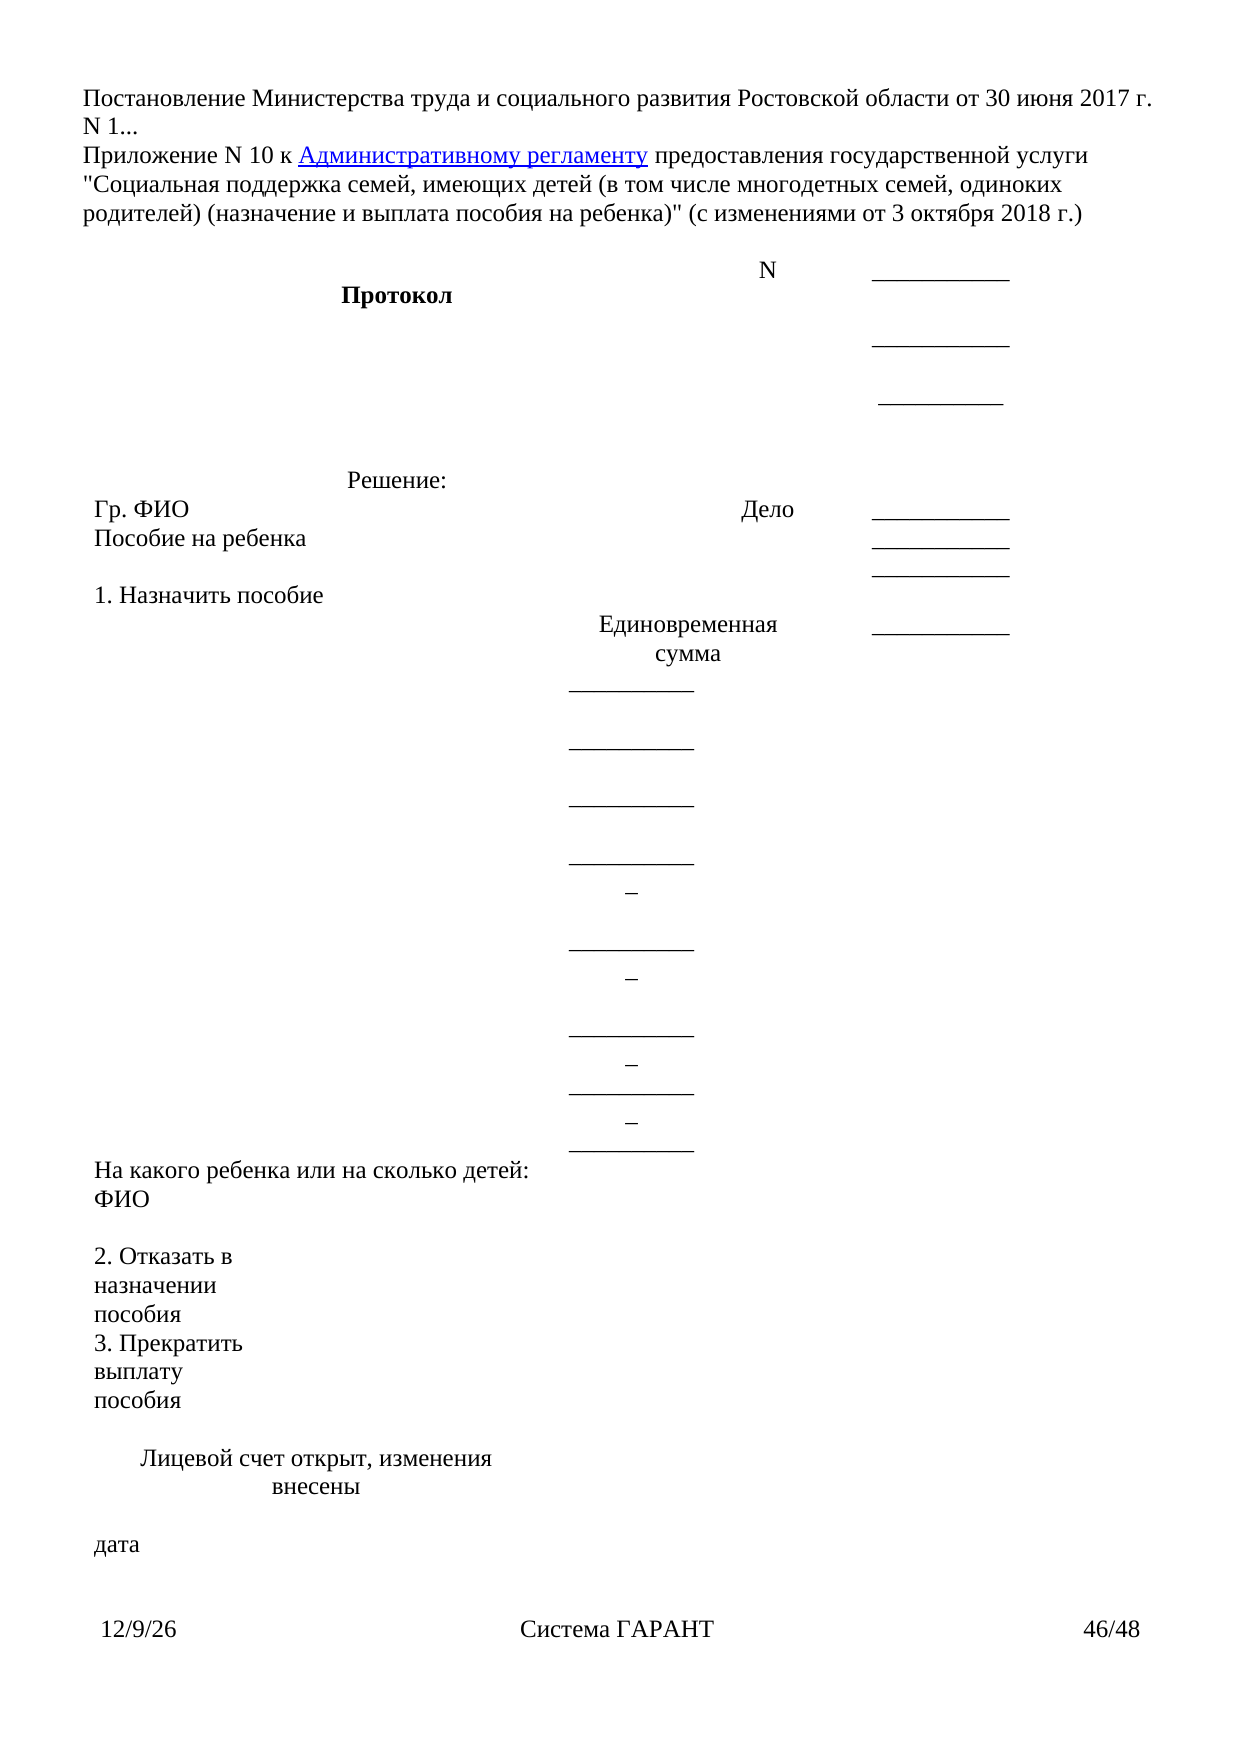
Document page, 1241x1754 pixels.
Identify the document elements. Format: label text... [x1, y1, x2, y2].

table_cell ___________ [824, 523, 1057, 551]
table_cell ___________ [824, 494, 1057, 523]
table_cell [711, 1069, 824, 1126]
table_cell [824, 781, 1057, 810]
table_cell [711, 810, 824, 839]
table_cell ___________ [824, 321, 1057, 350]
table_cell [824, 1069, 1057, 1126]
table_cell [711, 983, 824, 1011]
table_cell 3. Прекратить выплату пособия [83, 1328, 254, 1414]
table_cell [711, 695, 824, 724]
table_cell [824, 1126, 1057, 1155]
table_cell 1. Назначить пособие [83, 580, 711, 609]
table_cell [711, 523, 824, 551]
table_cell [520, 1500, 549, 1529]
table_cell [711, 580, 824, 609]
table_cell ___________ [552, 1069, 711, 1126]
table_cell [824, 465, 1057, 494]
table_cell [83, 1213, 824, 1241]
table_cell ___________ [552, 839, 711, 896]
table_cell [254, 1328, 824, 1414]
table_cell [711, 379, 824, 408]
table_header ___________ [824, 255, 1057, 321]
table_cell [711, 350, 824, 379]
text Приложение N 10 к Административному регламенту предоставления государственной услуги "Социальная поддержка семей, имеющих детей (в том числе многодетных семей, одиноких родителей) (назначение и выплата пособия на ребенка)" (с изменениями от 3 октября 2018 г.) [83, 140, 1157, 226]
table_cell [83, 551, 711, 580]
table_cell [711, 1126, 824, 1155]
table_cell [824, 810, 1057, 839]
table_cell [230, 1558, 520, 1586]
table_cell Единовременная сумма [552, 609, 824, 666]
table_cell Решение: [83, 465, 711, 494]
table_header N [711, 255, 824, 321]
table_cell [711, 781, 824, 810]
table_cell [824, 724, 1057, 753]
table_cell 2. Отказать в назначении пособия [83, 1241, 254, 1328]
table_cell [824, 1328, 1057, 1414]
table_header Лицевой счет открыт, изменения внесены [83, 1443, 549, 1500]
table_cell [552, 983, 711, 1011]
table_cell [254, 1241, 824, 1328]
table_cell __________ [552, 666, 711, 695]
table_cell [824, 695, 1057, 724]
table_cell [824, 1184, 1057, 1213]
table_cell [824, 1241, 1057, 1328]
table_cell __________ [824, 379, 1057, 408]
table_cell [520, 1558, 549, 1586]
table_cell [711, 465, 824, 494]
table_cell [552, 753, 711, 781]
table_cell [824, 839, 1057, 896]
table_header Протокол [83, 255, 711, 321]
table_cell [824, 580, 1057, 609]
table_cell __________ [552, 781, 711, 810]
table_cell ФИО [83, 1184, 824, 1213]
table_cell [824, 896, 1057, 925]
table_cell [552, 695, 711, 724]
table_cell [711, 839, 824, 896]
table_cell [824, 1213, 1057, 1241]
table_cell [83, 609, 552, 1155]
table_cell [711, 321, 824, 350]
table_cell [824, 753, 1057, 781]
table_cell [230, 1500, 520, 1529]
table_cell [83, 379, 711, 465]
table_cell [711, 436, 824, 465]
table_cell Дело [711, 494, 824, 523]
table_cell Пособие на ребенка [83, 523, 711, 551]
table_cell __________ [552, 1126, 711, 1155]
table_cell дата [83, 1529, 549, 1558]
table_cell [552, 810, 711, 839]
table_cell ___________ [552, 925, 711, 983]
table_cell [711, 408, 824, 436]
table_cell ___________ [552, 1011, 711, 1069]
table_cell [552, 896, 711, 925]
table_cell [83, 1558, 230, 1586]
table_cell [83, 321, 711, 379]
table_cell [824, 1011, 1057, 1069]
table_cell [824, 638, 1057, 666]
table_cell [824, 436, 1057, 465]
table_cell [711, 551, 824, 580]
table_cell [711, 666, 824, 695]
table_cell [711, 1011, 824, 1069]
table_cell [711, 925, 824, 983]
table_cell ___________ [824, 551, 1057, 580]
table_cell [83, 1500, 230, 1529]
table_cell [711, 724, 824, 753]
table_cell [824, 925, 1057, 983]
table_cell [824, 408, 1057, 436]
table_cell [824, 666, 1057, 695]
table_cell [711, 753, 824, 781]
table_cell [824, 1155, 1057, 1184]
table_cell __________ [552, 724, 711, 753]
table_cell На какого ребенка или на сколько детей: [83, 1155, 824, 1184]
table_cell [824, 983, 1057, 1011]
table_cell [711, 896, 824, 925]
table_cell [824, 350, 1057, 379]
table_cell ___________ [824, 609, 1057, 638]
table_cell Гр. ФИО [83, 494, 711, 523]
